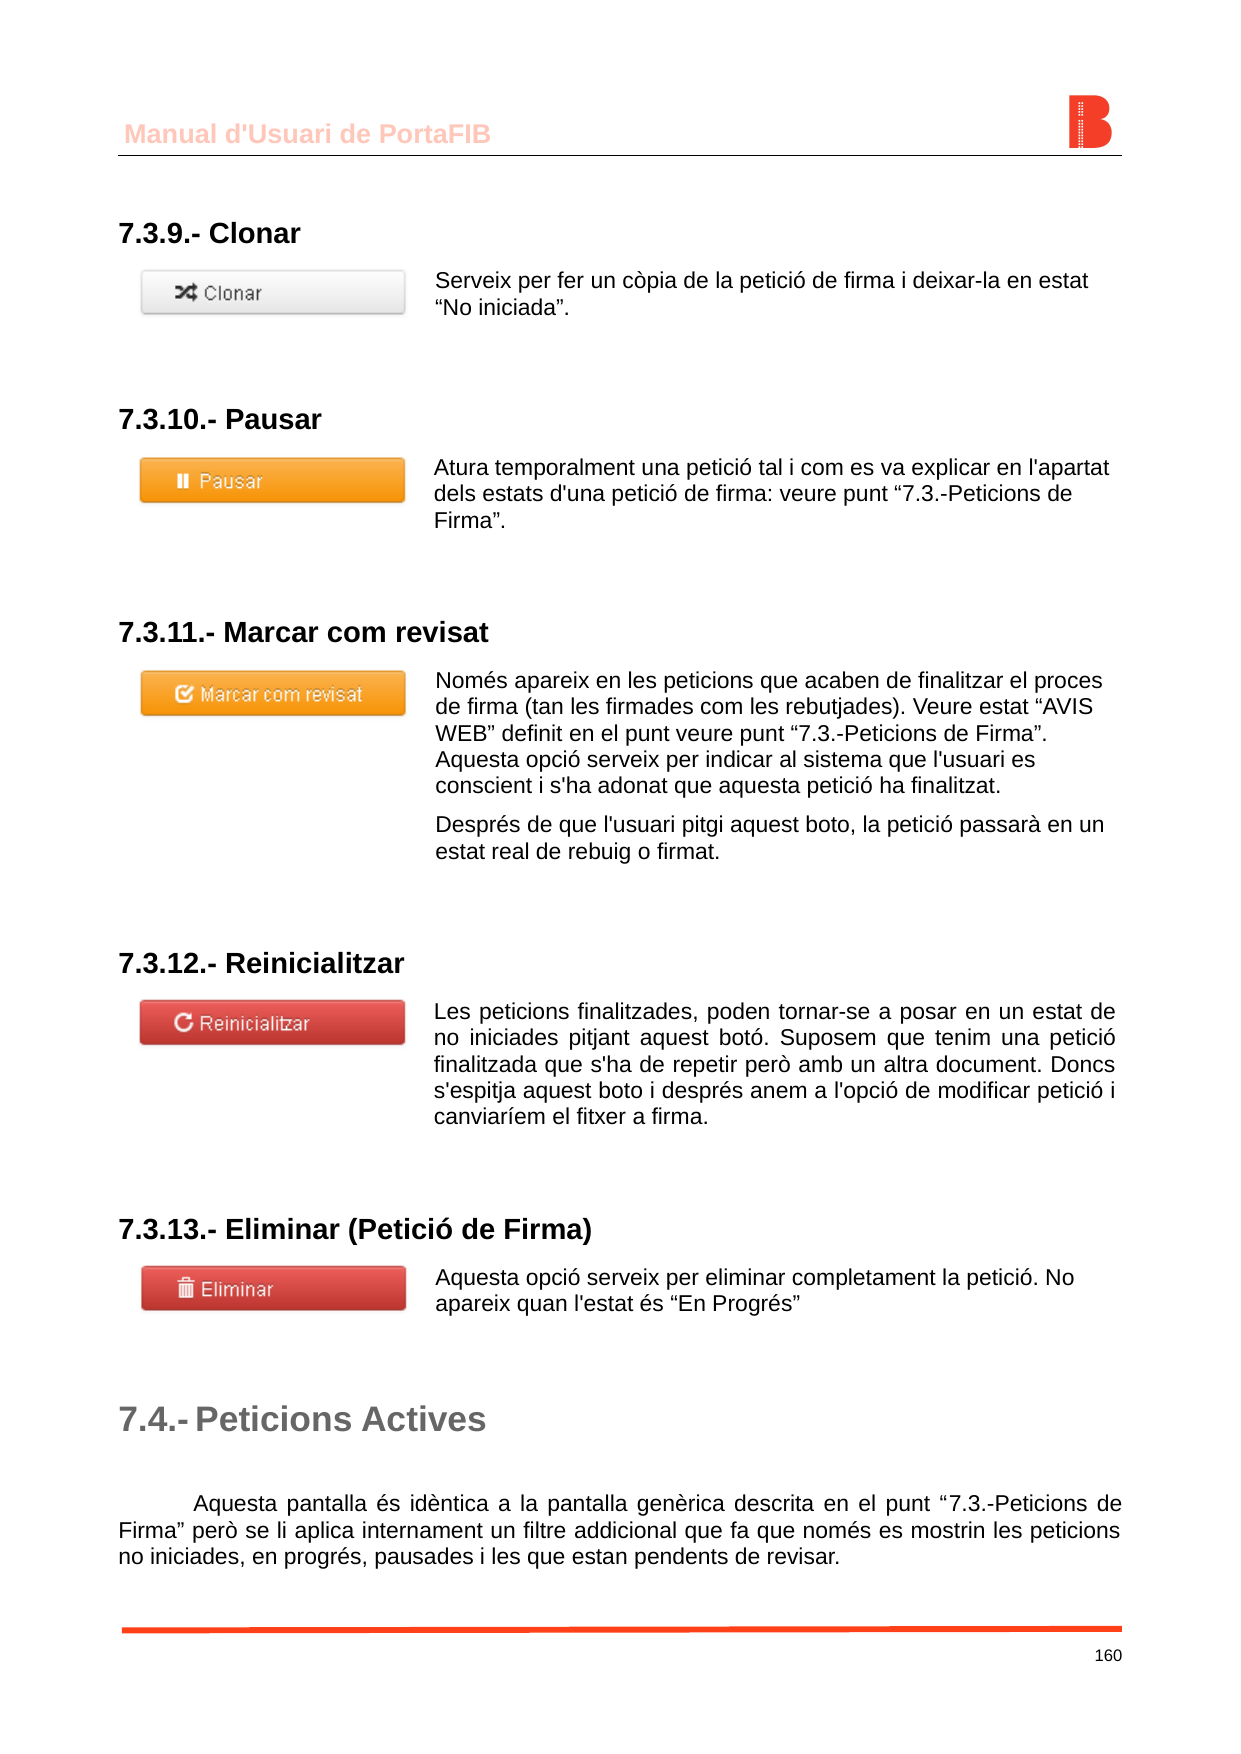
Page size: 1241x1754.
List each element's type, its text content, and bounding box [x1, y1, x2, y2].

table_header Serveix per fer un còpia de la petició de firma i deixar-la en estat “No iniciada”. [429, 262, 1122, 338]
picture [138, 667, 409, 721]
picture [138, 267, 409, 318]
text Aquesta pantalla és idèntica a la pantalla genèrica descrita en el punt “7.3Peticions de Firma” però se li aplica internament un filtre addicional que fa que només es mostrin les peticions no iniciades, en progrés, pausades i les que estan pendents de revisar. [118, 1490, 1122, 1569]
subtitle Marcar com revisat [118, 615, 1122, 649]
table_header [118, 448, 428, 551]
picture [1063, 94, 1117, 150]
picture [137, 1263, 411, 1314]
subtitle Clonar [118, 216, 1122, 249]
table_header Aquesta opció serveix per eliminar completament la petició. No apareix quan l'estat és “En Progrés” [429, 1258, 1122, 1334]
picture [137, 997, 409, 1050]
table_header Atura temporalment una petició tal i com es va explicar en l'apartat dels estats d'una petició de firma: veure punt “7.3Peticions de Firma”. [428, 448, 1122, 551]
picture [137, 454, 409, 508]
table_header Les peticions finalitzades, poden tornar-se a posar en un estat de no iniciades pitjant aquest botó. Suposem que tenim una petició finalitzada que s'ha de repetir però amb un altra document. Doncs s'espitja aquest boto i després anem a l'opció de modificar petició i canviaríem el fitxer a firma. [428, 992, 1122, 1148]
subtitle Peticions Actives [118, 1398, 1122, 1439]
subtitle Reinicialitzar [118, 946, 1122, 979]
table_header [118, 992, 428, 1148]
table_header [118, 661, 429, 882]
table_header [118, 1258, 429, 1334]
table_header [118, 262, 429, 338]
subtitle Pausar [118, 402, 1122, 436]
subtitle Eliminar (Petició de Firma) [118, 1212, 1122, 1245]
table_header Només apareix en les peticions que acaben de finalitzar el proces de firma (tan les firmades com les rebutjades). Veure estat “AVIS WEB” definit en el punt veure punt “7.3Peticions de Firma”. Aquesta opció serveix per indicar al sistema que l'usuari es conscient i s'ha adonat que aquesta petició ha finalitzat. Després de que l'usuari pitgi aquest boto, la petició passarà en un estat real de rebuig o firmat. [429, 661, 1122, 882]
